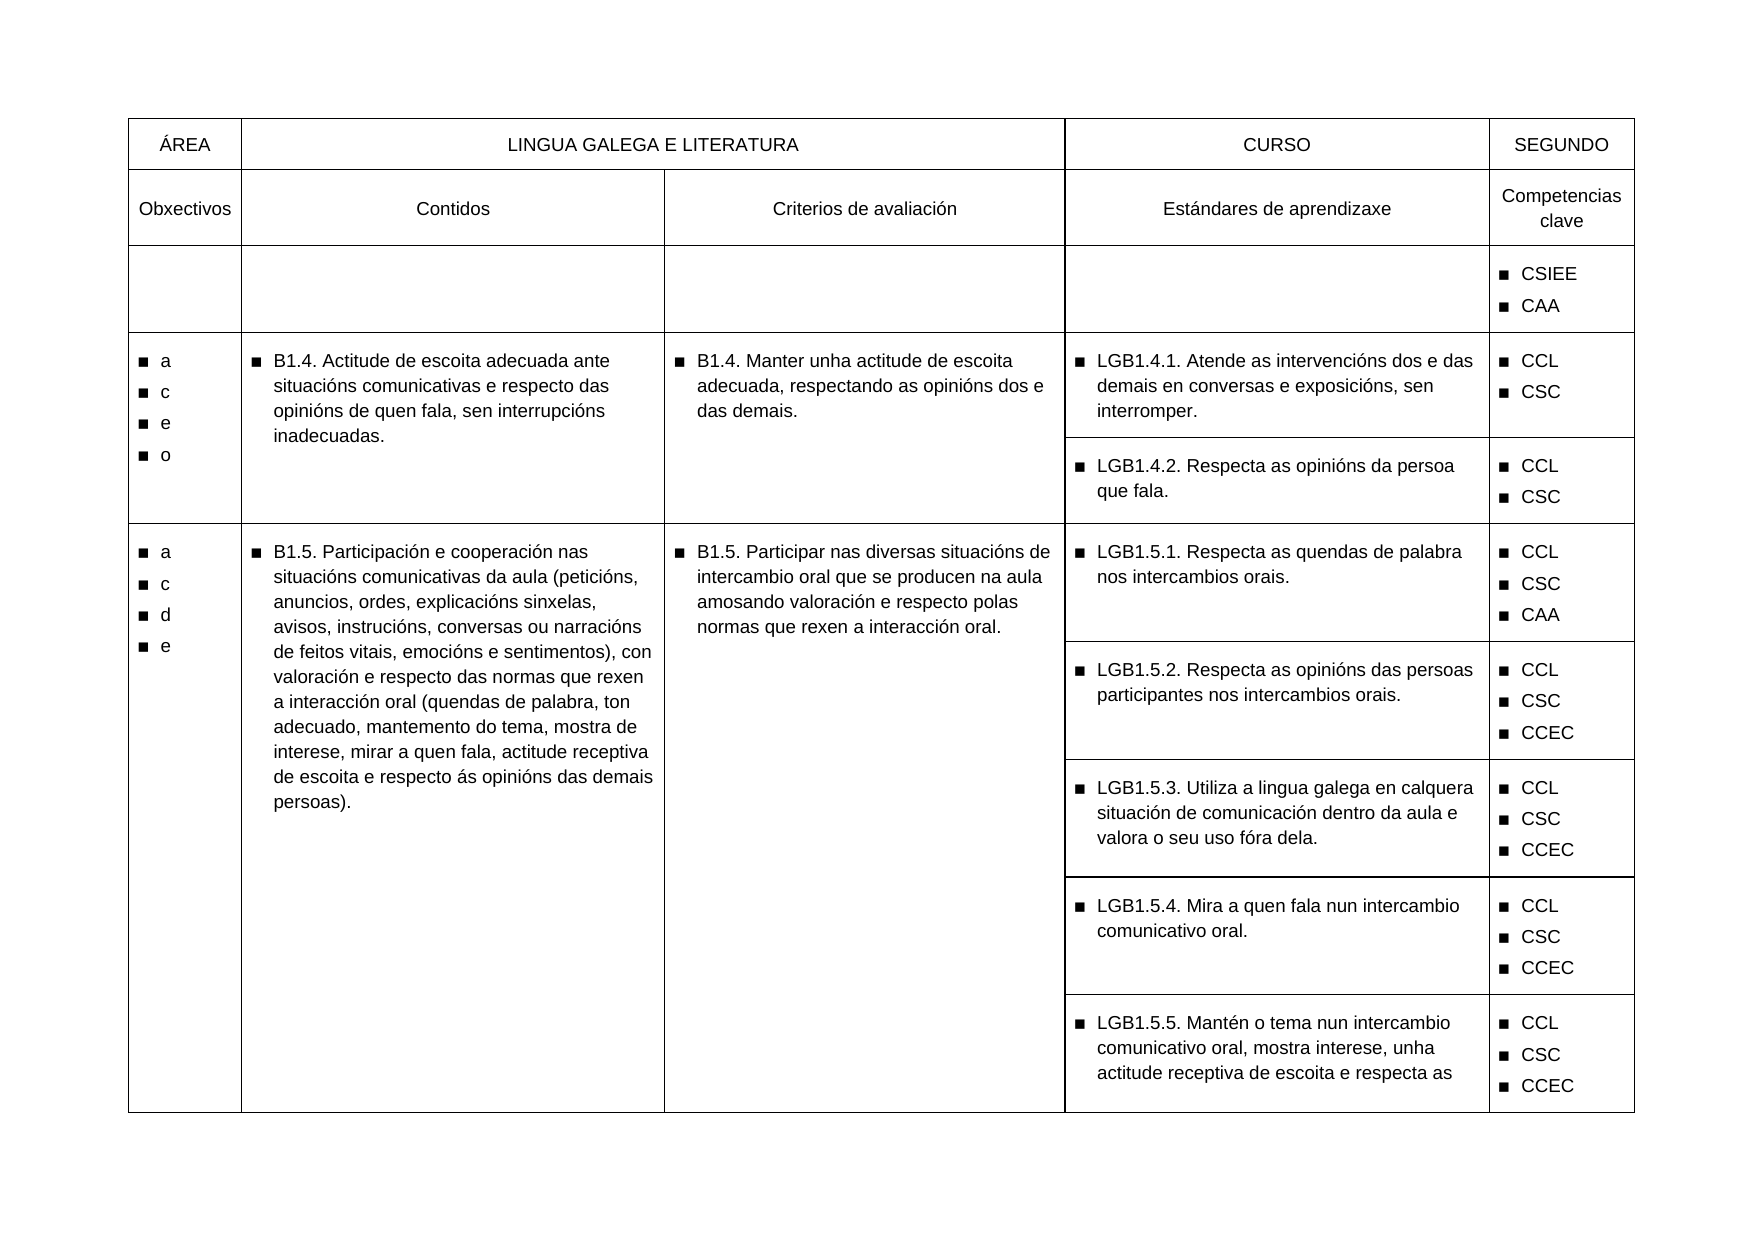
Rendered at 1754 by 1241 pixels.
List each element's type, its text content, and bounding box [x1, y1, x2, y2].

table_cell Estándares de aprendizaxe [1066, 170, 1489, 245]
table_cell [242, 246, 664, 332]
table_cell CCL CSC CCEC [1490, 878, 1634, 994]
table_cell Contidos [242, 170, 664, 245]
table_cell B1.4. Actitude de escoita adecuada ante situacións comunicativas e respecto das opinións de quen fala, sen interrupcións inadecuadas. [242, 333, 664, 523]
table_cell LGB1.5.3. Utiliza a lingua galega en calquera situación de comunicación dentro da aula e valora o seu uso fóra dela. [1066, 760, 1489, 876]
table_cell LGB1.4.1. Atende as intervencións dos e das demais en conversas e exposicións, sen interromper. [1066, 333, 1489, 437]
table_header SEGUNDO [1490, 119, 1634, 169]
table_cell CCL CSC [1490, 438, 1634, 523]
table_cell LGB1.5.2. Respecta as opinións das persoas participantes nos intercambios orais. [1066, 642, 1489, 759]
table_cell B1.4. Manter unha actitude de escoita adecuada, respectando as opinións dos e das demais. [665, 333, 1064, 523]
table_cell [129, 246, 241, 332]
table_cell [665, 246, 1064, 332]
table_cell a c d e [129, 524, 241, 1112]
table_cell CCL CSC CCEC [1490, 760, 1634, 876]
table_cell B1.5. Participación e cooperación nas situacións comunicativas da aula (peticións, anuncios, ordes, explicacións sinxelas, avisos, instrucións, conversas ou narracións de feitos vitais, emocións e sentimentos), con valoración e respecto das normas que rexen a interacción oral (quendas de palabra, ton adecuado, mantemento do tema, mostra de interese, mirar a quen fala, actitude receptiva de escoita e respecto ás opinións das demais persoas). [242, 524, 664, 1112]
table_cell LGB1.4.2. Respecta as opinións da persoa que fala. [1066, 438, 1489, 523]
table_cell [1066, 246, 1489, 332]
table_cell Criterios de avaliación [665, 170, 1064, 245]
table_cell LGB1.5.5. Mantén o tema nun intercambio comunicativo oral, mostra interese, unha actitude receptiva de escoita e respecta as [1066, 995, 1489, 1112]
table_header CURSO [1066, 119, 1489, 169]
table_cell Competencias clave [1490, 170, 1634, 245]
table_cell LGB1.5.1. Respecta as quendas de palabra nos intercambios orais. [1066, 524, 1489, 641]
table_header LINGUA GALEGA E LITERATURA [242, 119, 1064, 169]
table_cell a c e o [129, 333, 241, 523]
table_cell LGB1.5.4. Mira a quen fala nun intercambio comunicativo oral. [1066, 878, 1489, 994]
table_header ÁREA [129, 119, 241, 169]
table_cell CCL CSC CCEC [1490, 642, 1634, 759]
table_cell Obxectivos [129, 170, 241, 245]
table_cell CCL CSC [1490, 333, 1634, 437]
table_cell CCL CSC CAA [1490, 524, 1634, 641]
table_cell B1.5. Participar nas diversas situacións de intercambio oral que se producen na aula amosando valoración e respecto polas normas que rexen a interacción oral. [665, 524, 1064, 1112]
table_cell CCL CSIEE CAA [1490, 246, 1634, 332]
table_cell CCL CSC CCEC [1490, 995, 1634, 1112]
